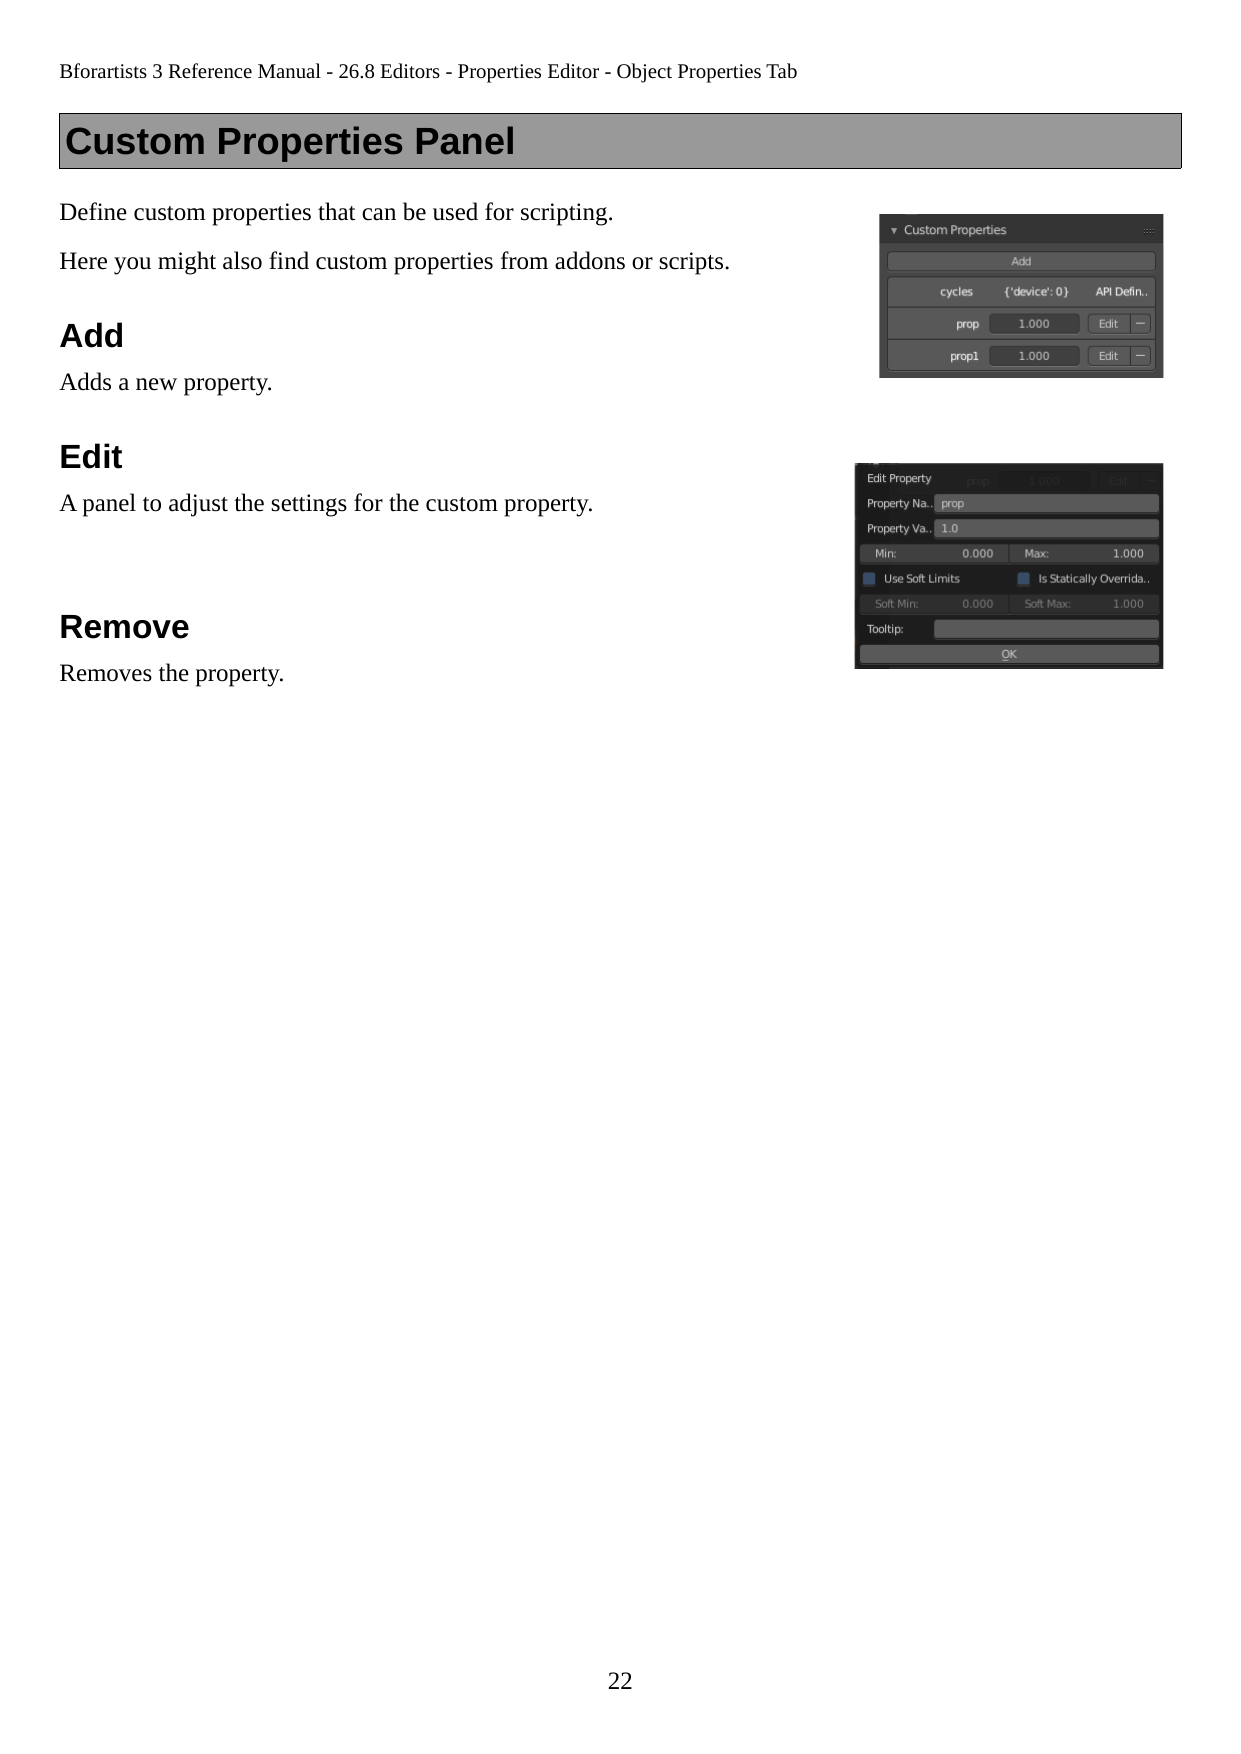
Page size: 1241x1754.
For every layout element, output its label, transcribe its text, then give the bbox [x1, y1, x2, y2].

text Define custom properties that can be used for scripting. [59, 197, 1181, 225]
text A panel to adjust the settings for the custom property. [59, 488, 854, 517]
text Adds a new property. [59, 367, 1181, 396]
picture [879, 214, 1164, 378]
subtitle Edit [59, 437, 1181, 475]
subtitle [1164, 316, 1181, 354]
subtitle [1164, 607, 1181, 645]
table_header Custom Properties Panel [60, 114, 1181, 168]
subtitle Add [59, 316, 879, 354]
subtitle Remove [59, 607, 854, 645]
text Removes the property. [59, 658, 1181, 687]
text Here you might also find custom properties from addons or scripts. [59, 246, 879, 274]
picture [854, 463, 1164, 669]
